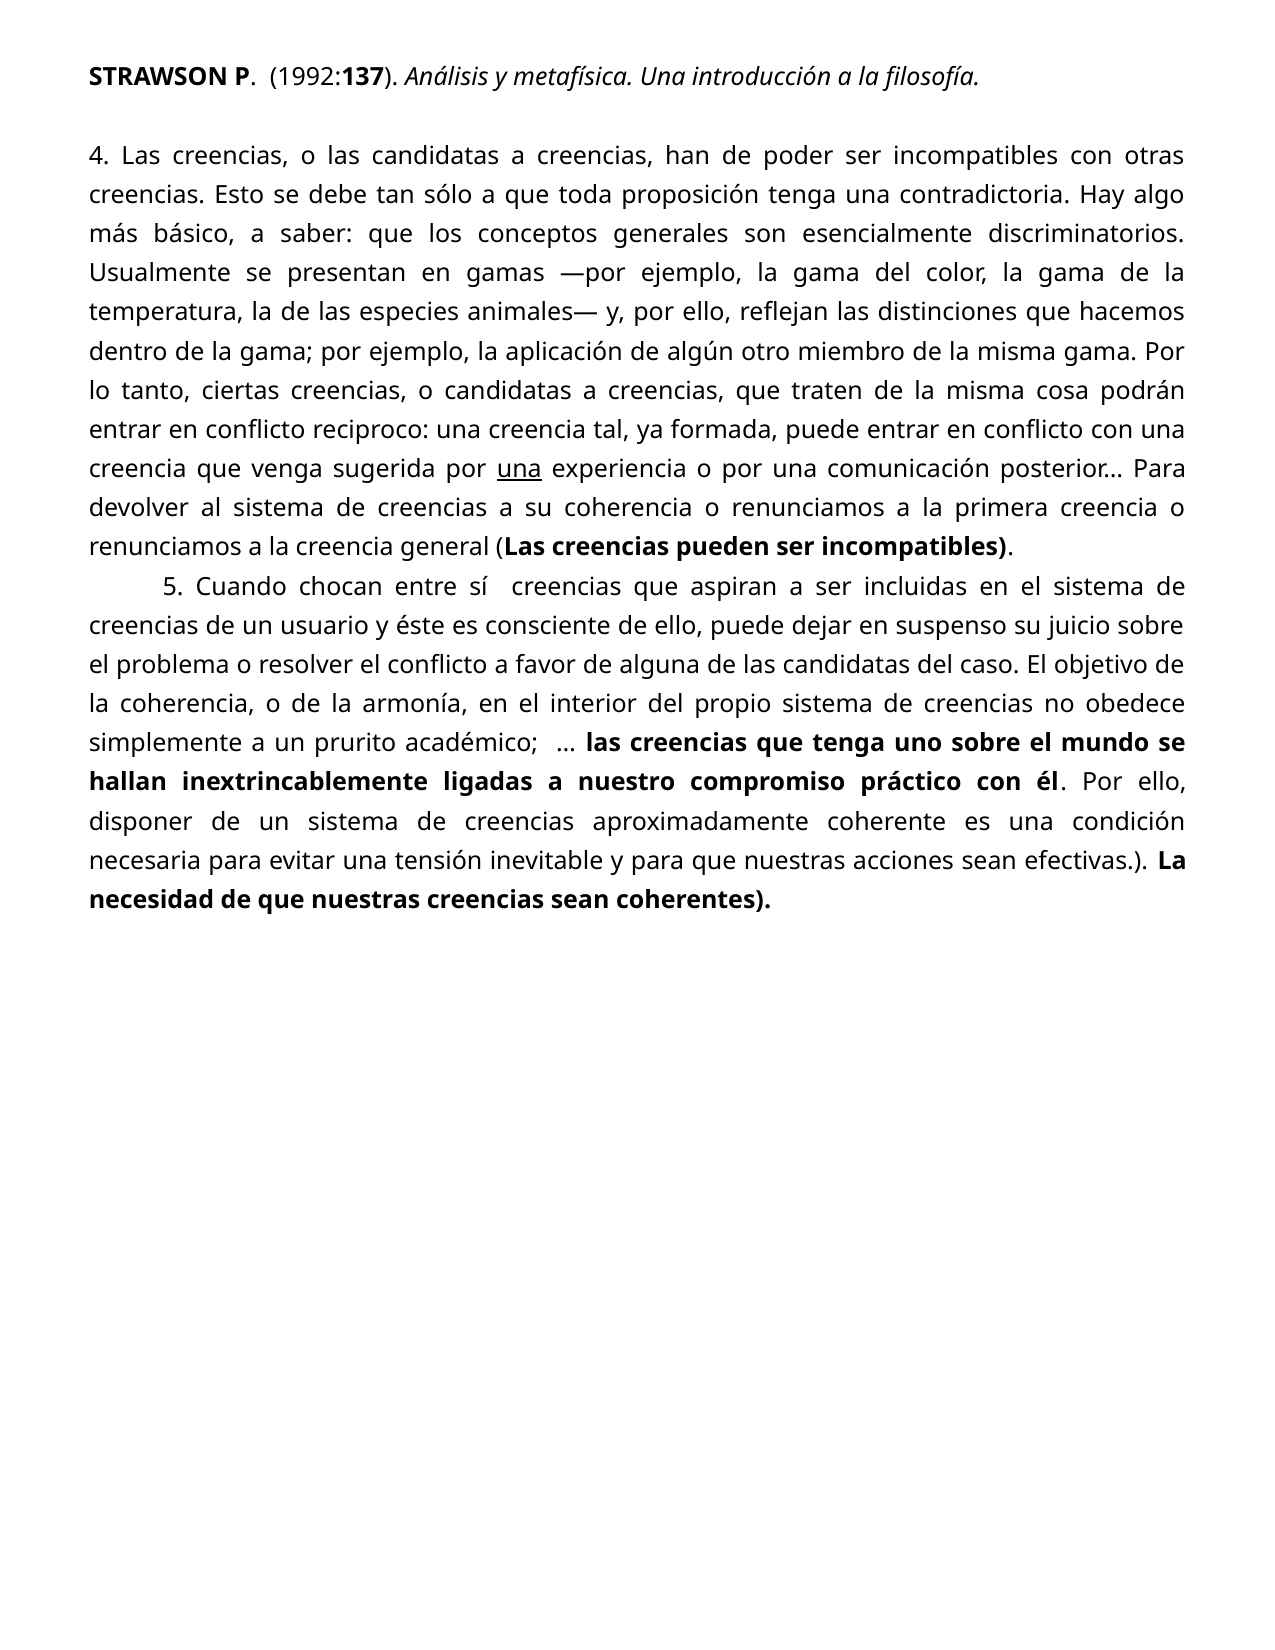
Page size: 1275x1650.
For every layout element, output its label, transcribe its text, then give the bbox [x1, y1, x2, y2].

text STRAWSON P. (1992:137). Análisis y metafísica. Una introducción a la filosofía. [88, 59, 1186, 93]
text 4. Las creencias, o las candidatas a creencias, han de poder ser incompatibles con otras creencias. Esto se debe tan sólo a que toda proposición tenga una contradictoria. Hay algo más básico, a saber: que los conceptos generales son esencialmente discriminatorios. Usualmente se presentan en gamas —por ejemplo, la gama del color, la gama de la temperatura, la de las especies animales— y, por ello, reflejan las distinciones que hacemos dentro de la gama; por ejemplo, la aplicación de algún otro miembro de la misma gama. Por lo tanto, ciertas creencias, o candidatas a creencias, que traten de la misma cosa podrán entrar en conflicto reciproco: una creencia tal, ya formada, puede entrar en conflicto con una creencia que venga sugerida por una experiencia o por una comunicación posterior… Para devolver al sistema de creencias a su coherencia o renunciamos a la primera creencia o renunciamos a la creencia general (Las creencias pueden ser incompatibles). [88, 137, 1186, 563]
text 5. Cuando chocan entre sí creencias que aspiran a ser incluidas en el sistema de creencias de un usuario y éste es consciente de ello, puede dejar en suspenso su juicio sobre el problema o resolver el conflicto a favor de alguna de las candidatas del caso. El objetivo de la coherencia, o de la armonía, en el interior del propio sistema de creencias no obedece simplemente a un prurito académico; … las creencias que tenga uno sobre el mundo se hallan inextrincablemente ligadas a nuestro compromiso práctico con él. Por ello, disponer de un sistema de creencias aproximadamente coherente es una condición necesaria para evitar una tensión inevitable y para que nuestras acciones sean efectivas.). La necesidad de que nuestras creencias sean coherentes). [88, 568, 1186, 916]
